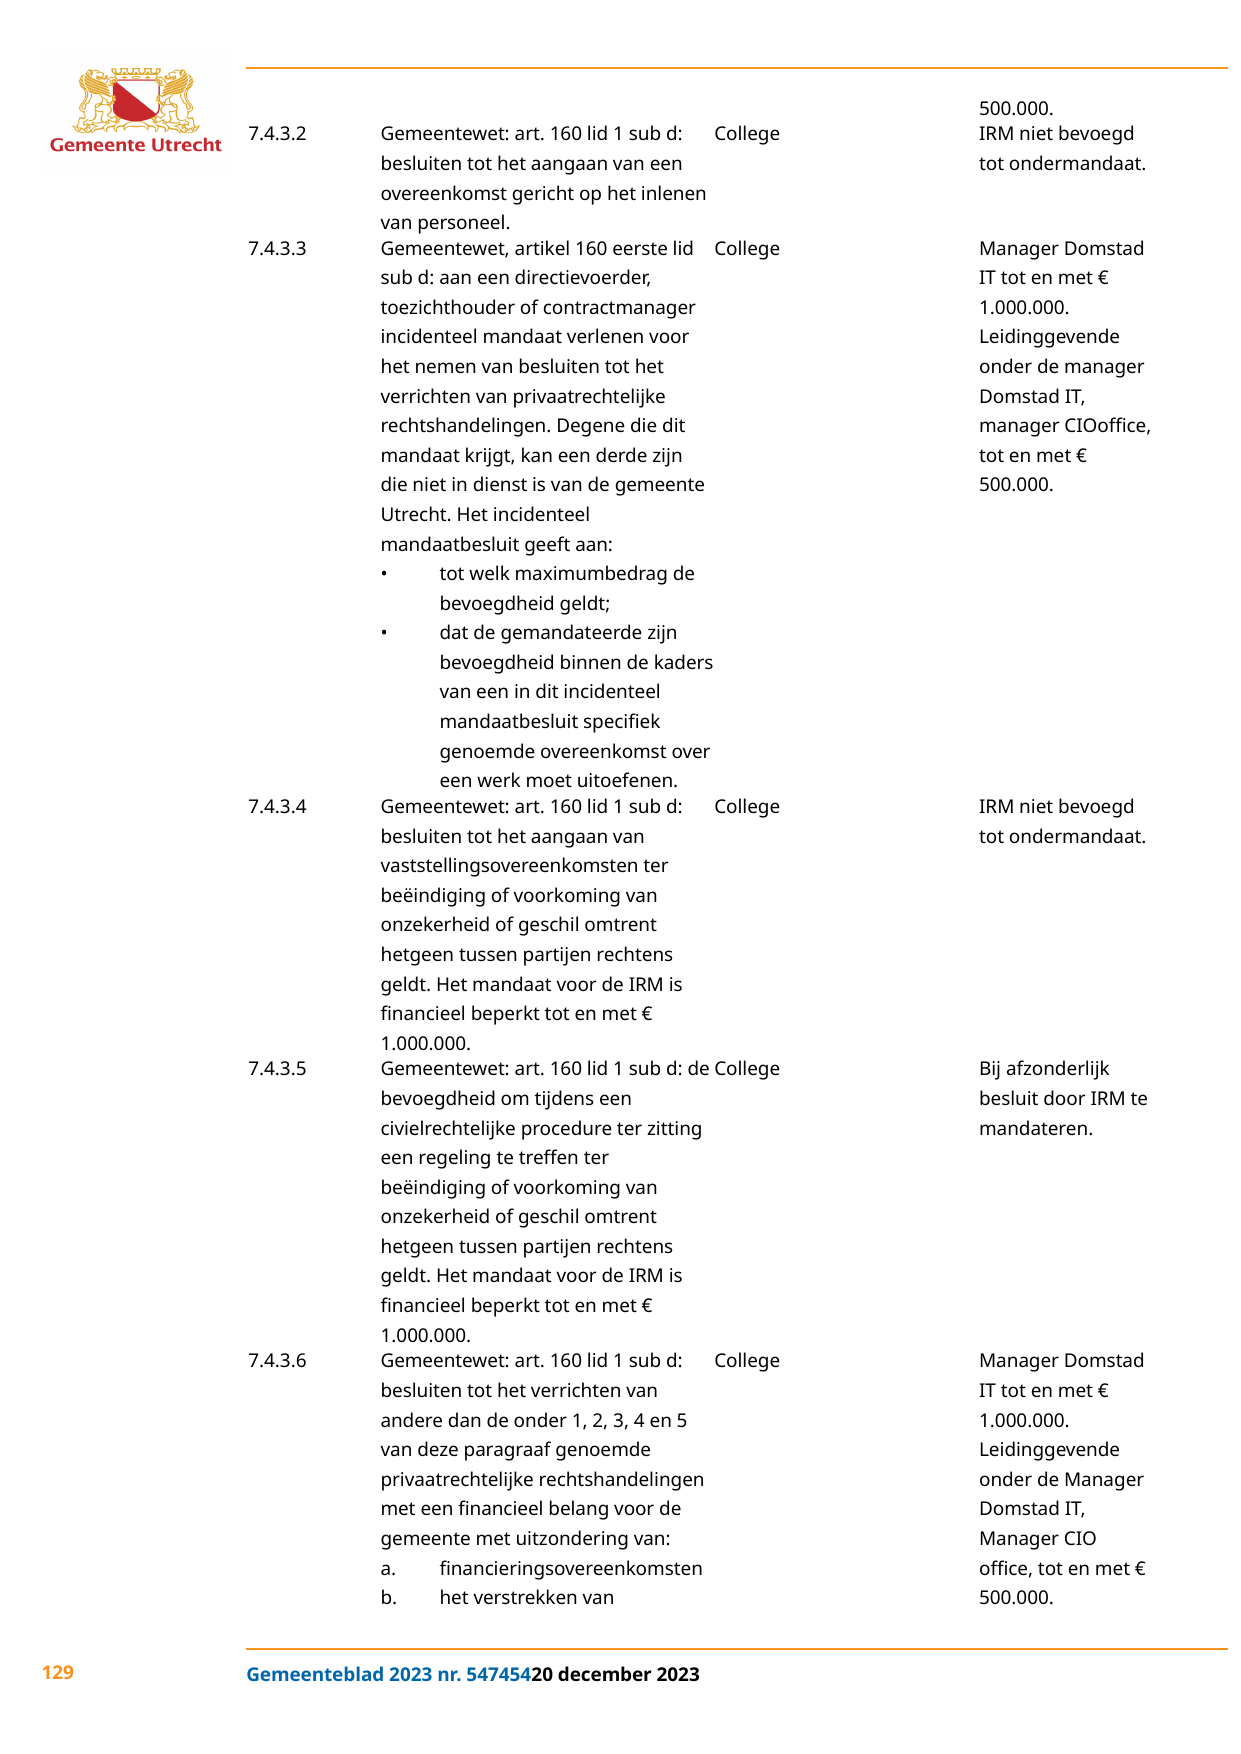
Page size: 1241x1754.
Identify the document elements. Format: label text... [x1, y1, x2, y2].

table_cell 7.4.3.4 [248, 793, 380, 1056]
table_cell 7.4.3.5 [248, 1056, 380, 1348]
table_cell Bij afzonderlijk besluit door IRM te mandateren. [979, 1056, 1152, 1348]
table_cell [248, 95, 380, 121]
table_cell College [714, 235, 979, 793]
table_cell College [714, 1348, 979, 1610]
table_cell 7.4.3.6 [248, 1348, 380, 1610]
table_cell [380, 95, 714, 121]
table_cell Gemeentewet: art. 160 lid 1 sub d: de bevoegdheid om tijdens een civielrechtelijke procedure ter zitting een regeling te treffen ter beëindiging of voorkoming van onzekerheid of geschil omtrent hetgeen tussen partijen rechtens geldt. Het mandaat voor de IRM is financieel beperkt tot en met € 1.000.000. [380, 1056, 714, 1348]
table_cell Manager Domstad IT tot en met € 1.000.000. Leidinggevende onder de Manager Domstad IT, Manager CIO office, tot en met € 500.000. [979, 1348, 1152, 1610]
table_cell 500.000. [979, 95, 1152, 121]
table_cell IRM niet bevoegd tot ondermandaat. [979, 121, 1152, 235]
table_cell Gemeentewet, artikel 160 eerste lid sub d: aan een directievoerder, toezichthouder of contractmanager incidenteel mandaat verlenen voor het nemen van besluiten tot het verrichten van privaatrechtelijke rechtshandelingen. Degene die dit mandaat krijgt, kan een derde zijn die niet in dienst is van de gemeente Utrecht. Het incidenteel mandaatbesluit geeft aan: tot welk maximumbedrag de bevoegdheid geldt; dat de gemandateerde zijn bevoegdheid binnen de kaders van een in dit incidenteel mandaatbesluit specifiek genoemde overeenkomst over een werk moet uitoefenen. [380, 235, 714, 793]
table_cell Manager Domstad IT tot en met € 1.000.000. Leidinggevende onder de manager Domstad IT, manager CIOoffice, tot en met € 500.000. [979, 235, 1152, 793]
table_cell [714, 95, 979, 121]
table_cell 7.4.3.3 [248, 235, 380, 793]
table_cell College [714, 1056, 979, 1348]
table_cell College [714, 121, 979, 235]
table_cell College [714, 793, 979, 1056]
table_cell Gemeentewet: art. 160 lid 1 sub d: besluiten tot het verrichten van andere dan de onder 1, 2, 3, 4 en 5 van deze paragraaf genoemde privaatrechtelijke rechtshandelingen met een financieel belang voor de gemeente met uitzondering van: financieringsovereenkomsten het verstrekken van [380, 1348, 714, 1610]
picture [41, 47, 231, 172]
table_cell Gemeentewet: art. 160 lid 1 sub d: besluiten tot het aangaan van vaststellingsovereenkomsten ter beëindiging of voorkoming van onzekerheid of geschil omtrent hetgeen tussen partijen rechtens geldt. Het mandaat voor de IRM is financieel beperkt tot en met € 1.000.000. [380, 793, 714, 1056]
table_cell Gemeentewet: art. 160 lid 1 sub d: besluiten tot het aangaan van een overeenkomst gericht op het inlenen van personeel. [380, 121, 714, 235]
table_cell IRM niet bevoegd tot ondermandaat. [979, 793, 1152, 1056]
table_cell 7.4.3.2 [248, 121, 380, 235]
